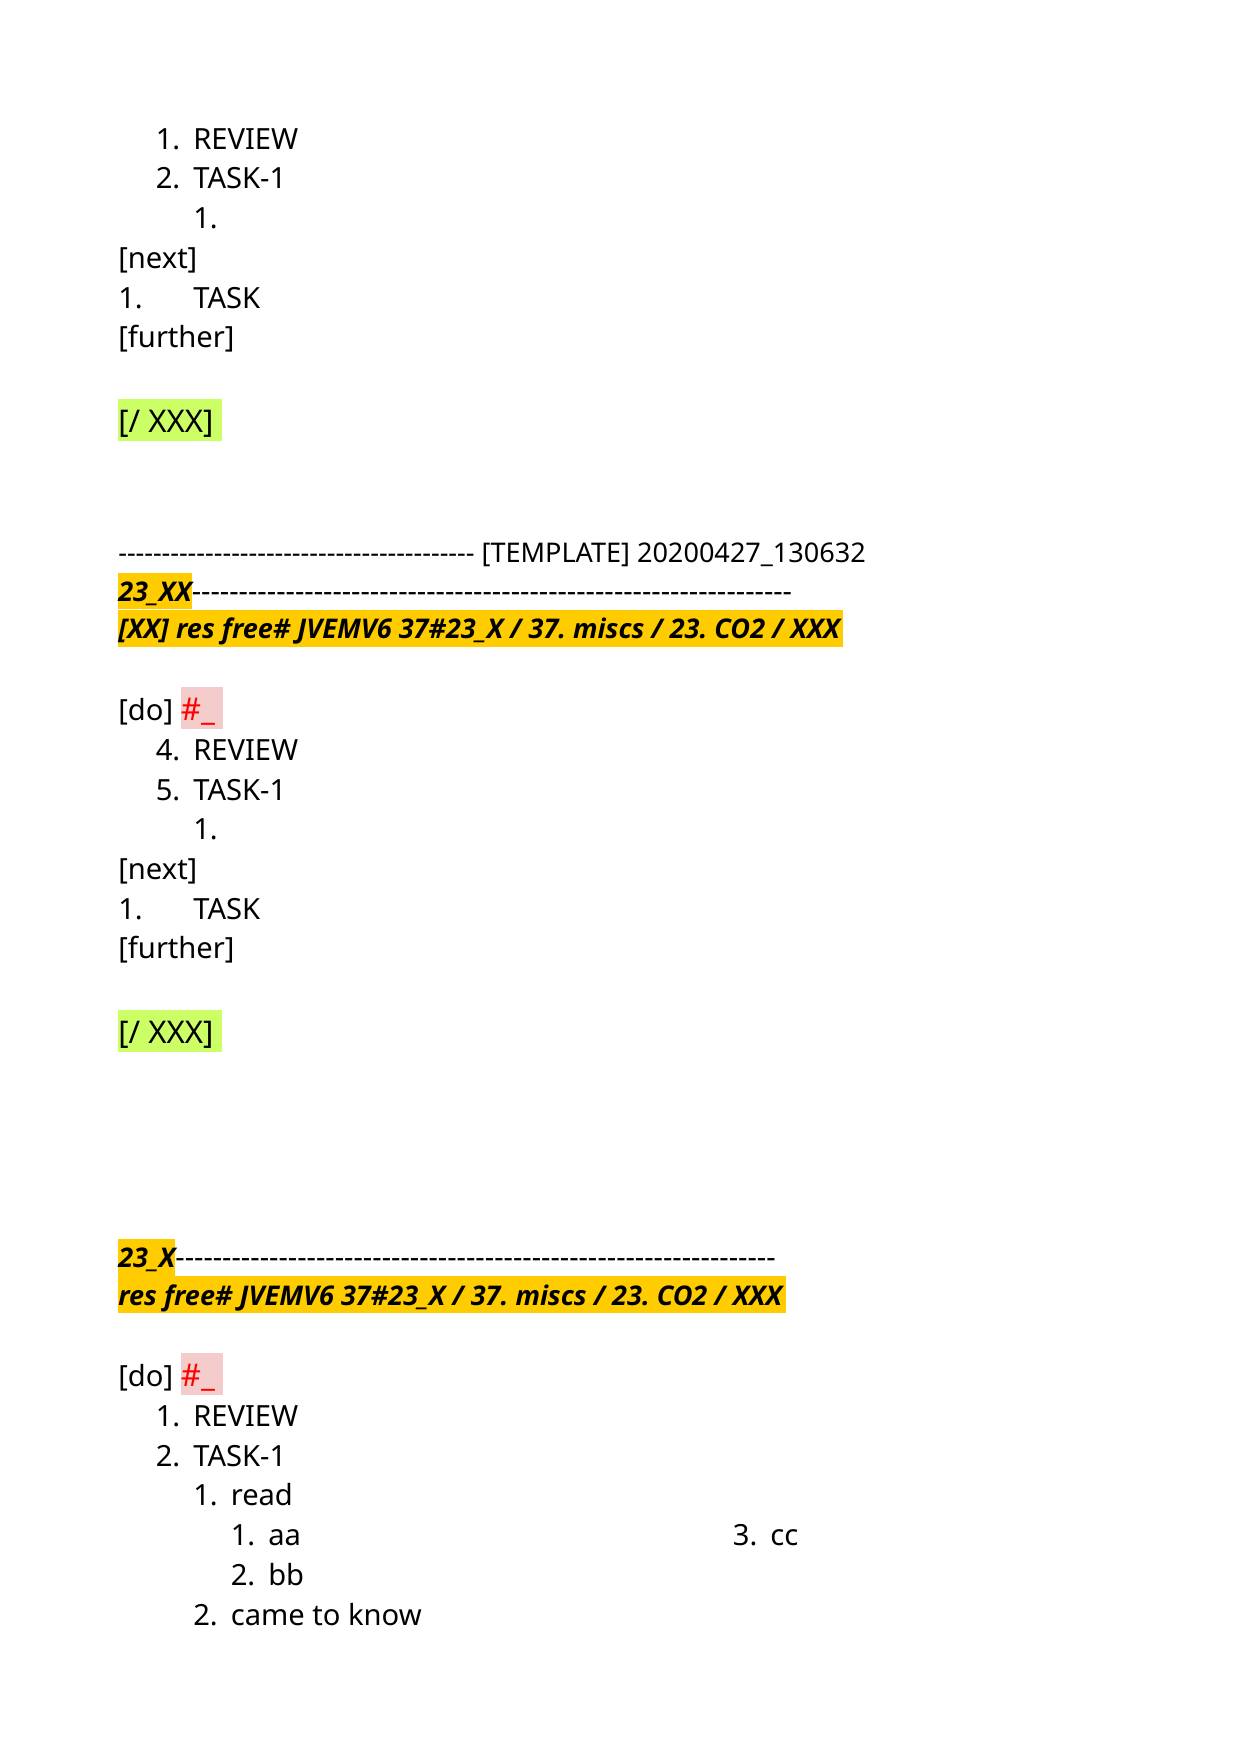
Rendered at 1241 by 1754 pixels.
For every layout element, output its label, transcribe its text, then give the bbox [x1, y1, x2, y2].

text ----------------------------------------- [TEMPLATE] 20200427_130632 [118, 533, 1122, 570]
text 23_X---------------------------------------------------------------- [118, 1236, 1122, 1276]
text [further] [118, 317, 1122, 356]
list TASK-1 [156, 1435, 1122, 1475]
list aa [231, 1514, 620, 1554]
text [do] #_ [118, 687, 1122, 729]
list REVIEW [156, 1395, 1122, 1435]
list TASK-1 [156, 158, 1122, 197]
list REVIEW [156, 118, 1122, 158]
text [further] [118, 928, 1122, 967]
text [/ XXX] [118, 967, 1122, 1052]
list TASK [118, 888, 1122, 928]
list TASK [118, 277, 1122, 317]
list read [193, 1475, 1122, 1514]
text res free# JVEMV6 37#23_X / 37. miscs / 23. CO2 / XXX [118, 1276, 1122, 1313]
text [do] #_ [118, 1353, 1122, 1395]
text [XX] res free# JVEMV6 37#23_X / 37. miscs / 23. CO2 / XXX [118, 610, 1122, 647]
list TASK-1 [156, 769, 1122, 808]
list REVIEW [156, 729, 1122, 769]
text 23_XX---------------------------------------------------------------- [118, 570, 1122, 610]
list bb [231, 1554, 620, 1594]
list cc [733, 1514, 1122, 1554]
list came to know [193, 1594, 1122, 1633]
text [next] [118, 237, 1122, 277]
text [next] [118, 848, 1122, 888]
text [/ XXX] [118, 356, 1122, 441]
